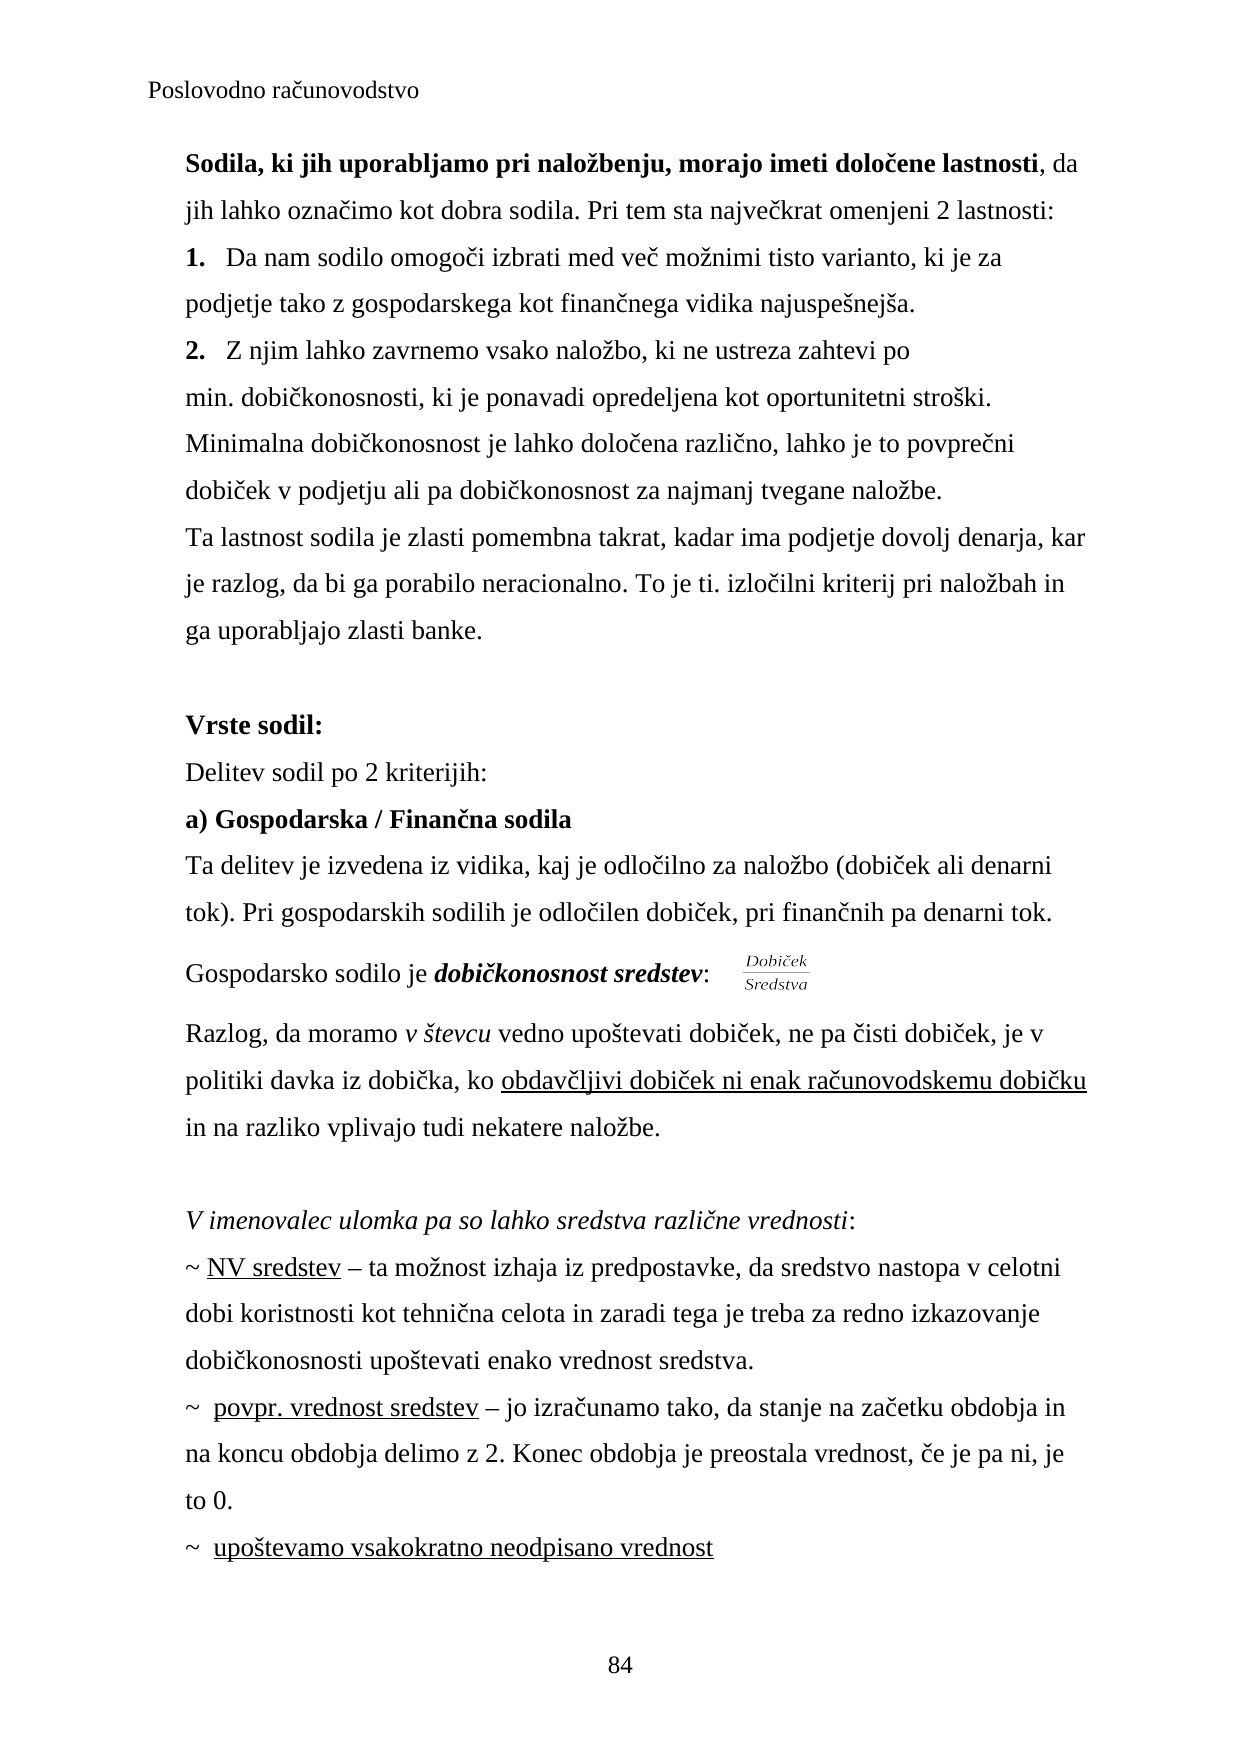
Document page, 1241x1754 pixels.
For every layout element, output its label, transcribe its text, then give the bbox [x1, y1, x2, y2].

list Sodila, ki jih uporabljamo pri naložbenju, morajo imeti določene lastnosti, da jih lahko označimo kot dobra sodila. Pri tem sta največkrat omenjeni 2 lastnosti: 1. Da nam sodilo omogoči izbrati med več možnimi tisto varianto, ki je za podjetje tako z gospodarskega kot finančnega vidika najuspešnejša. 2. Z njim lahko zavrnemo vsako naložbo, ki ne ustreza zahtevi po min. dobičkonosnosti, ki je ponavadi opredeljena kot oportunitetni stroški. Minimalna dobičkonosnost je lahko določena različno, lahko je to povprečni dobiček v podjetju ali pa dobičkonosnost za najmanj tvegane naložbe. Ta lastnost sodila je zlasti pomembna takrat, kadar ima podjetje dovolj denarja, kar je razlog, da bi ga porabilo neracionalno. To je ti. izločilni kriterij pri naložbah in ga uporabljajo zlasti banke. Vrste sodil: Delitev sodil po 2 kriterijih: a) Gospodarska / Finančna sodila Ta delitev je izvedena iz vidika, kaj je odločilno za naložbo (dobiček ali denarni tok). Pri gospodarskih sodilih je odločilen dobiček, pri finančnih pa denarni tok. Gospodarsko sodilo je dobičkonosnost sredstev: Razlog, da moramo v števcu vedno upoštevati dobiček, ne pa čisti dobiček, je v politiki davka iz dobička, ko obdavčljivi dobiček ni enak računovodskemu dobičku in na razliko vplivajo tudi nekatere naložbe. V imenovalec ulomka pa so lahko sredstva različne vrednosti: ~ NV sredstev – ta možnost izhaja iz predpostavke, da sredstvo nastopa v celotni dobi koristnosti kot tehnična celota in zaradi tega je treba za redno izkazovanje dobičkonosnosti upoštevati enako vrednost sredstva. ~ povpr. vrednost sredstev – jo izračunamo tako, da stanje na začetku obdobja in na koncu obdobja delimo z 2. Konec obdobja je preostala vrednost, če je pa ni, je to 0. ~ upoštevamo vsakokratno neodpisano vrednost [148, 148, 1093, 1562]
